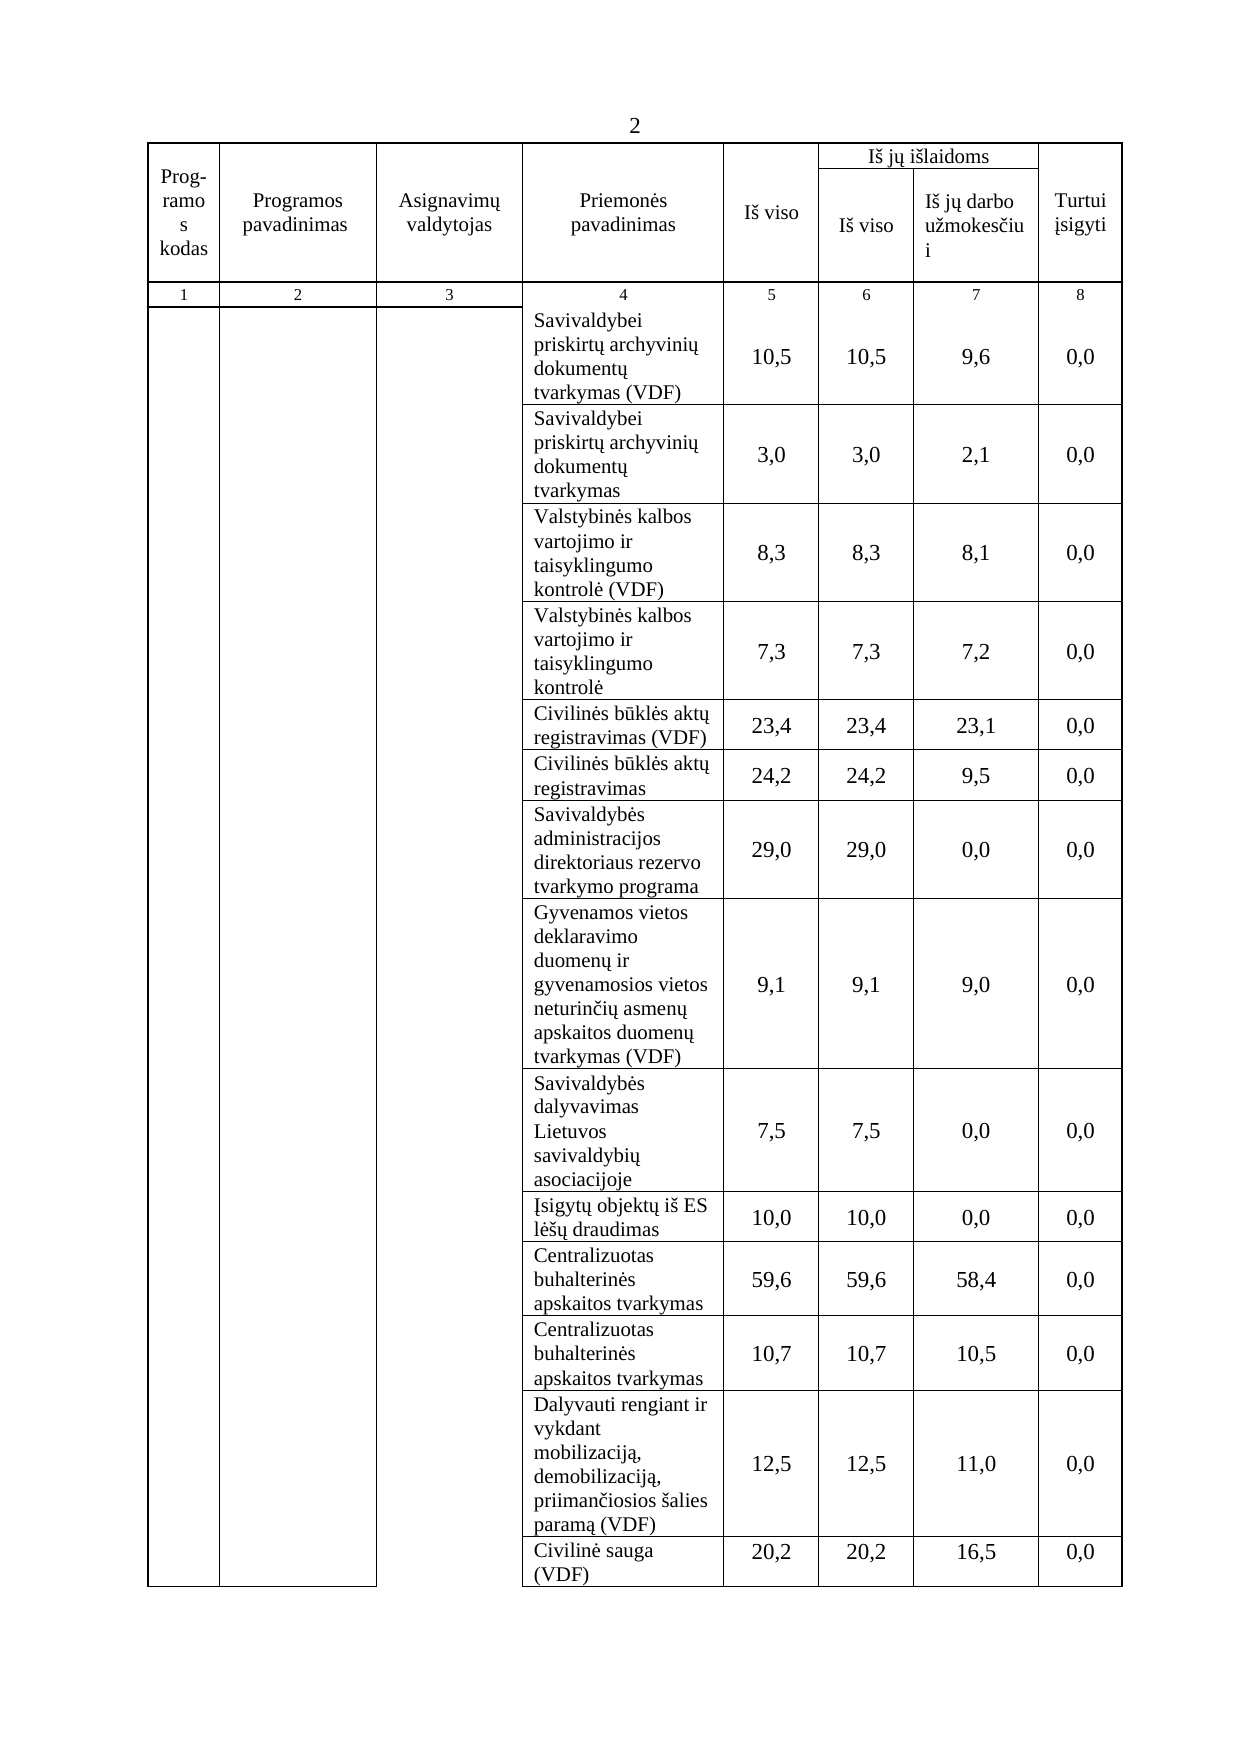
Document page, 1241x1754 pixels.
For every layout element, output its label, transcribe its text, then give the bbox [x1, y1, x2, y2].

table_cell 0,0 [1039, 1069, 1121, 1191]
table_header Iš viso [724, 144, 818, 281]
table_cell 7,5 [724, 1069, 818, 1191]
table_cell 0,0 [1039, 306, 1121, 404]
table_cell 7,3 [724, 602, 818, 699]
table_cell 2,1 [914, 405, 1038, 502]
table_cell 9,1 [724, 899, 818, 1068]
table_cell 0,0 [1039, 1192, 1121, 1241]
table_cell 0,0 [1039, 1391, 1121, 1536]
table_cell 7 [914, 283, 1038, 306]
table_cell 23,1 [914, 700, 1038, 749]
table_cell 9,0 [914, 899, 1038, 1068]
table_cell Iš viso [819, 169, 913, 281]
table_cell 20,2 [724, 1537, 818, 1586]
table_cell 16,5 [914, 1537, 1038, 1586]
table_cell 11,0 [914, 1391, 1038, 1536]
table_cell Įsigytų objektų iš ES lėšų draudimas [523, 1192, 723, 1241]
table_cell 2 [220, 283, 376, 306]
table_cell 10,7 [724, 1316, 818, 1389]
table_header Priemonės pavadinimas [523, 144, 723, 281]
table_cell 9,5 [914, 750, 1038, 799]
table_header Iš jų išlaidoms [819, 144, 1038, 168]
table_cell 0,0 [1039, 1537, 1121, 1586]
table_cell Gyvenamos vietos deklaravimo duomenų ir gyvenamosios vietos neturinčių asmenų apskaitos duomenų tvarkymas (VDF) [523, 899, 723, 1068]
table_cell Savivaldybės dalyvavimas Lietuvos savivaldybių asociacijoje [523, 1069, 723, 1191]
table_cell 4 [523, 283, 723, 306]
table_cell 3 [377, 283, 522, 306]
table_cell Centralizuotas buhalterinės apskaitos tvarkymas [523, 1242, 723, 1315]
table_cell Iš jų darbo užmokesčiui [914, 169, 1038, 281]
table_cell 0,0 [1039, 801, 1121, 898]
table_cell 29,0 [724, 801, 818, 898]
table_cell 24,2 [819, 750, 913, 799]
table_cell Valstybinės kalbos vartojimo ir taisyklingumo kontrolė [523, 602, 723, 699]
table_cell 10,7 [819, 1316, 913, 1389]
table_cell 8,3 [724, 504, 818, 601]
table_cell 7,2 [914, 602, 1038, 699]
table_cell Savivaldybės administracijos direktoriaus rezervo tvarkymo programa [523, 801, 723, 898]
table_cell 58,4 [914, 1242, 1038, 1315]
table_cell 0,0 [1039, 750, 1121, 799]
table_cell 0,0 [1039, 899, 1121, 1068]
table_cell 9,1 [819, 899, 913, 1068]
table_cell 8,1 [914, 504, 1038, 601]
table_cell 9,6 [914, 306, 1038, 404]
table_cell 23,4 [724, 700, 818, 749]
table_cell 20,2 [819, 1537, 913, 1586]
table_cell 29,0 [819, 801, 913, 898]
table_cell 0,0 [1039, 1316, 1121, 1389]
table_cell 10,5 [724, 306, 818, 404]
table_cell Savivaldybei priskirtų archyvinių dokumentų tvarkymas (VDF) [523, 306, 723, 404]
table_cell 8,3 [819, 504, 913, 601]
table_cell 0,0 [1039, 1242, 1121, 1315]
table_cell 8 [1039, 283, 1121, 306]
table_cell 10,5 [819, 306, 913, 404]
table_cell Valstybinės kalbos vartojimo ir taisyklingumo kontrolė (VDF) [523, 504, 723, 601]
table_cell 7,3 [819, 602, 913, 699]
table_cell Centralizuotas buhalterinės apskaitos tvarkymas [523, 1316, 723, 1389]
table_cell 0,0 [1039, 602, 1121, 699]
table_cell Civilinės būklės aktų registravimas [523, 750, 723, 799]
table_cell 0,0 [1039, 700, 1121, 749]
table_cell Savivaldybei priskirtų archyvinių dokumentų tvarkymas [523, 405, 723, 502]
table_cell 0,0 [914, 801, 1038, 898]
table_cell 3,0 [819, 405, 913, 502]
table_cell 5 [724, 283, 818, 306]
table_cell 10,5 [914, 1316, 1038, 1389]
table_cell 23,4 [819, 700, 913, 749]
table_cell [377, 308, 522, 1586]
table_cell 1 [149, 283, 219, 306]
table_header Asignavimų valdytojas [377, 144, 522, 281]
table_cell 0,0 [914, 1069, 1038, 1191]
table_cell 59,6 [724, 1242, 818, 1315]
table_cell 10,0 [724, 1192, 818, 1241]
table_cell 12,5 [724, 1391, 818, 1536]
table_cell 0,0 [1039, 504, 1121, 601]
table_cell 7,5 [819, 1069, 913, 1191]
table_cell 24,2 [724, 750, 818, 799]
table_cell 0,0 [914, 1192, 1038, 1241]
table_cell 0,0 [1039, 405, 1121, 502]
table_cell Civilinės būklės aktų registravimas (VDF) [523, 700, 723, 749]
table_cell 6 [819, 283, 913, 306]
table_cell Civilinė sauga (VDF) [523, 1537, 723, 1586]
table_header Programos pavadinimas [220, 144, 376, 281]
table_cell [149, 308, 219, 1586]
table_header Prog-ramos kodas [149, 144, 219, 281]
table_cell [220, 308, 376, 1586]
table_cell 3,0 [724, 405, 818, 502]
table_header Turtui įsigyti [1039, 144, 1121, 281]
table_cell Dalyvauti rengiant ir vykdant mobilizaciją, demobilizaciją, priimančiosios šalies paramą (VDF) [523, 1391, 723, 1536]
table_cell 12,5 [819, 1391, 913, 1536]
table_cell 59,6 [819, 1242, 913, 1315]
table_cell 10,0 [819, 1192, 913, 1241]
